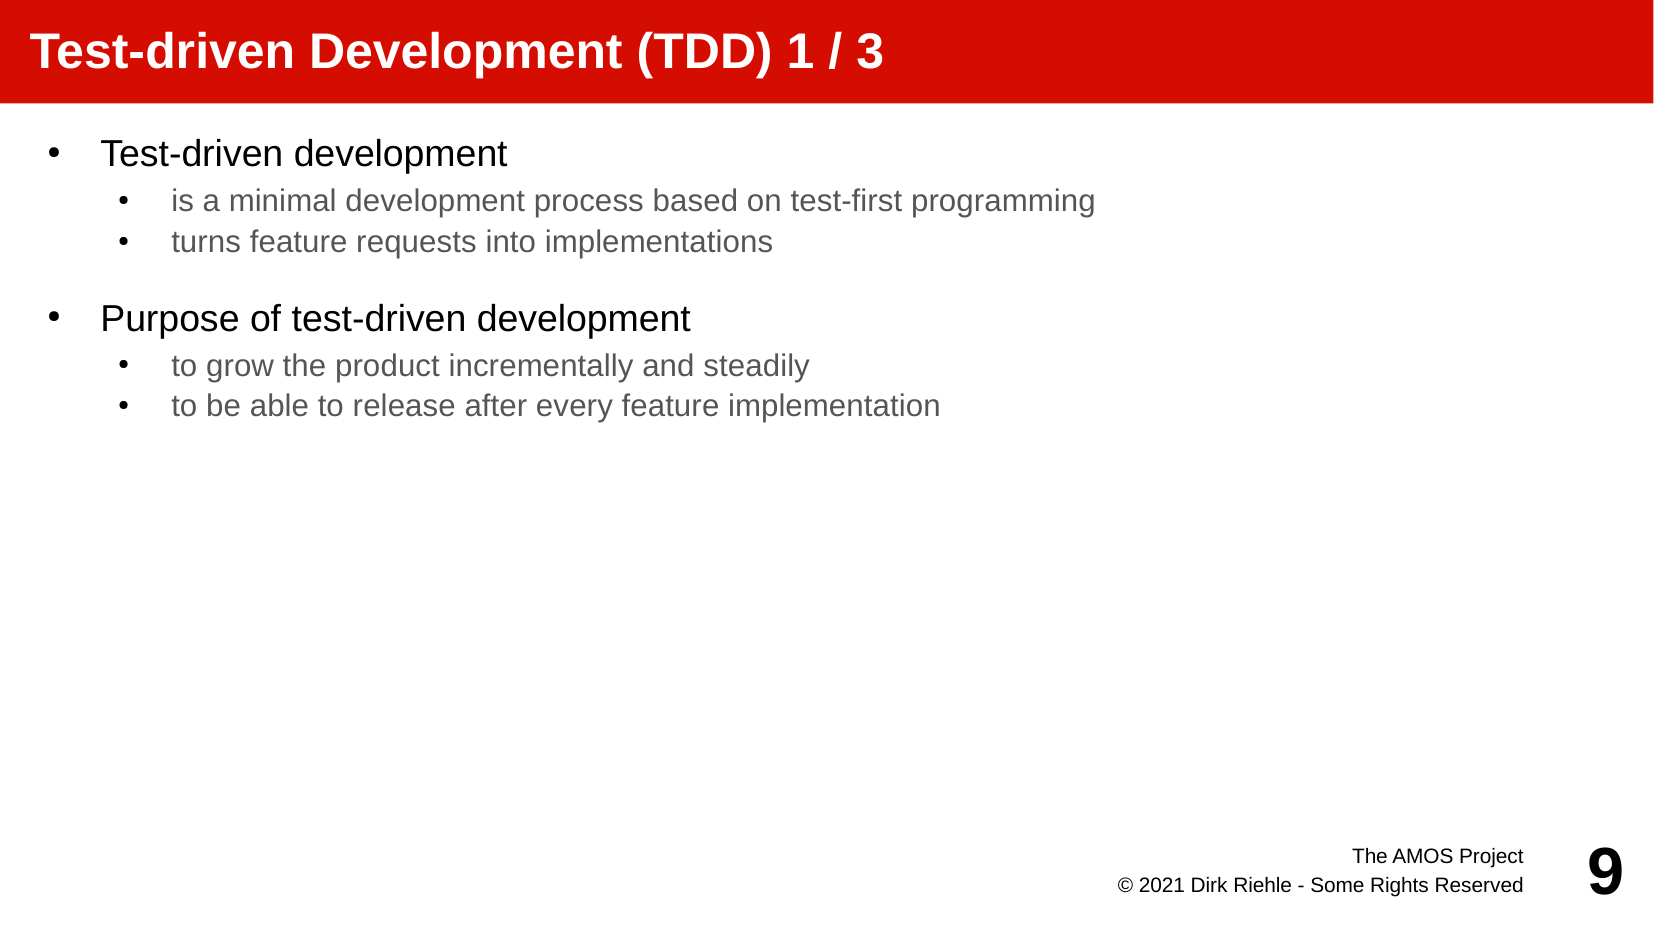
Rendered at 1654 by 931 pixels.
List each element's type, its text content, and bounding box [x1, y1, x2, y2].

title Test-driven Development (TDD) 1 / 3 [0, 0, 1654, 104]
list Test-driven development is a minimal development process based on test-first programming turns feature requests into implementations Purpose of test-driven development to grow the product incrementally and steadily to be able to release after every feature implementation [29, 132, 1625, 813]
